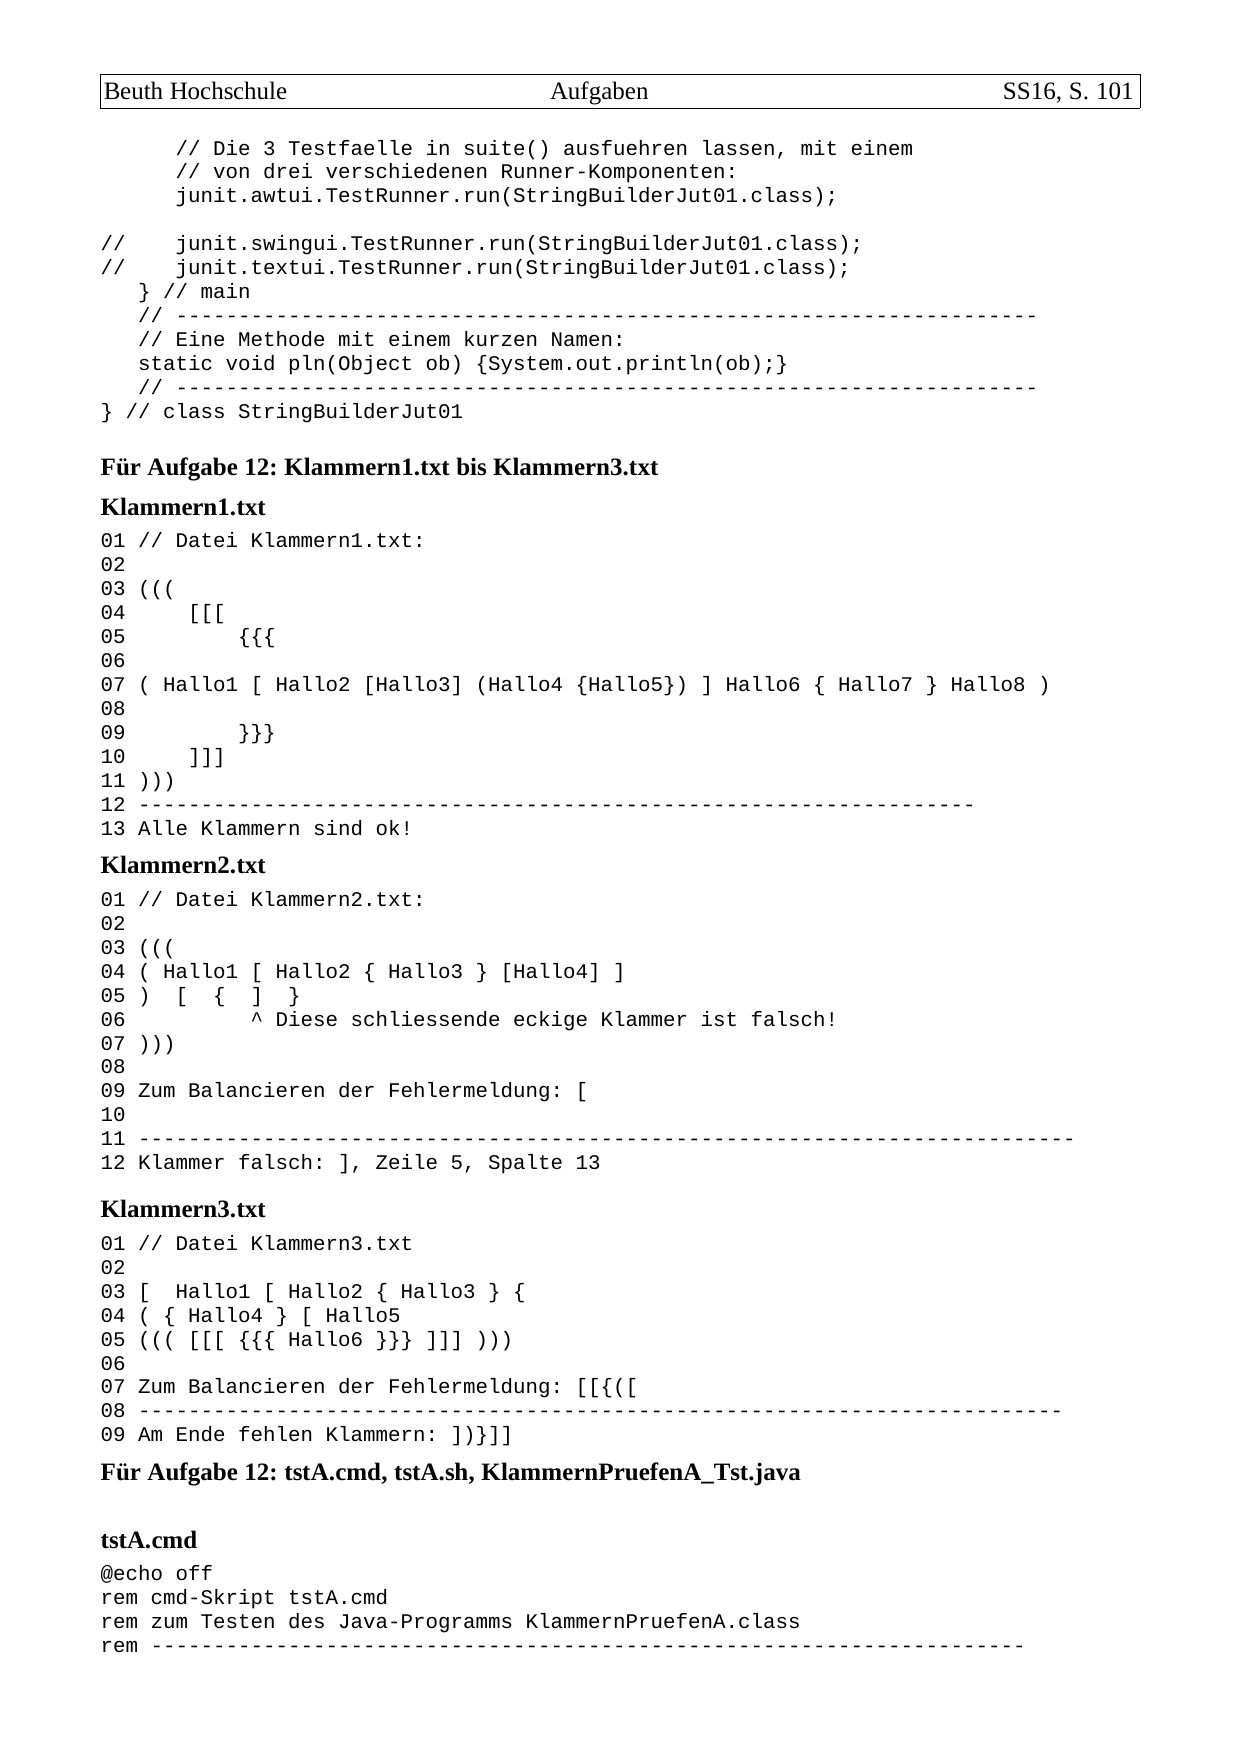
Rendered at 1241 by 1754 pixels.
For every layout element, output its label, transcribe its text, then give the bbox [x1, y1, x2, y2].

text Klammern3.txt [100, 1195, 1140, 1223]
text tstA.cmd [100, 1526, 1140, 1553]
text 11 --------------------------------------------------------------------------- [100, 1128, 1140, 1152]
text static void pln(Object ob) {System.out.println(ob);} [100, 353, 1140, 377]
subtitle Für Aufgabe 12: tstA.cmd, tstA.sh, KlammernPruefenA_Tst.java [100, 1458, 1140, 1486]
text 01 // Datei Klammern1.txt: [100, 530, 1140, 554]
text 01 // Datei Klammern2.txt: [100, 889, 1140, 913]
text 04 [[[ [100, 602, 1140, 626]
text Klammern1.txt [100, 493, 1140, 521]
text 03 ((( [100, 937, 1140, 961]
text 06 ^ Diese schliessende eckige Klammer ist falsch! [100, 1008, 1140, 1032]
text rem cmd-Skript tstA.cmd [100, 1587, 1140, 1611]
text 04 ( Hallo1 [ Hallo2 { Hallo3 } [Hallo4] ] [100, 961, 1140, 984]
text @echo off [100, 1563, 1140, 1587]
text 09 }}} [100, 722, 1140, 746]
text 06 [100, 1352, 1140, 1376]
text 08 [100, 1056, 1140, 1080]
text // von drei verschiedenen Runner-Komponenten: [100, 161, 1140, 185]
text // Die 3 Testfaelle in suite() ausfuehren lassen, mit einem [100, 137, 1140, 161]
text // --------------------------------------------------------------------- [100, 305, 1140, 329]
text 04 ( { Hallo4 } [ Hallo5 [100, 1304, 1140, 1328]
text // Eine Methode mit einem kurzen Namen: [100, 329, 1140, 353]
text 13 Alle Klammern sind ok! [100, 818, 1140, 842]
text 07 Zum Balancieren der Fehlermeldung: [[{([ [100, 1376, 1140, 1400]
text } // class StringBuilderJut01 [100, 401, 1140, 425]
text Klammern2.txt [100, 851, 1140, 879]
text junit.awtui.TestRunner.run(StringBuilderJut01.class); [100, 185, 1140, 209]
text 07 ))) [100, 1032, 1140, 1056]
text 08 -------------------------------------------------------------------------- [100, 1400, 1140, 1424]
text 02 [100, 913, 1140, 937]
text // junit.textui.TestRunner.run(StringBuilderJut01.class); [100, 257, 1140, 281]
text 01 // Datei Klammern3.txt [100, 1233, 1140, 1257]
text } // main [100, 281, 1140, 305]
text 08 [100, 698, 1140, 722]
text 06 [100, 650, 1140, 674]
text 03 ((( [100, 578, 1140, 602]
text 02 [100, 1257, 1140, 1281]
text rem ---------------------------------------------------------------------- [100, 1635, 1140, 1659]
text 12 ------------------------------------------------------------------- [100, 794, 1140, 818]
text 09 Zum Balancieren der Fehlermeldung: [ [100, 1080, 1140, 1104]
text 05 {{{ [100, 626, 1140, 650]
text 11 ))) [100, 770, 1140, 794]
text rem zum Testen des Java-Programms KlammernPruefenA.class [100, 1611, 1140, 1635]
text // junit.swingui.TestRunner.run(StringBuilderJut01.class); [100, 233, 1140, 257]
text // --------------------------------------------------------------------- [100, 377, 1140, 401]
text 03 [ Hallo1 [ Hallo2 { Hallo3 } { [100, 1281, 1140, 1304]
text 12 Klammer falsch: ], Zeile 5, Spalte 13 [100, 1152, 1140, 1176]
text 05 ) [ { ] } [100, 984, 1140, 1008]
subtitle Für Aufgabe 12: Klammern1.txt bis Klammern3.txt [100, 453, 1140, 481]
text 09 Am Ende fehlen Klammern: ])}]] [100, 1424, 1140, 1448]
text 10 ]]] [100, 746, 1140, 770]
text 10 [100, 1104, 1140, 1128]
text 02 [100, 554, 1140, 578]
text 07 ( Hallo1 [ Hallo2 [Hallo3] (Hallo4 {Hallo5}) ] Hallo6 { Hallo7 } Hallo8 ) [100, 674, 1140, 698]
text 05 ((( [[[ {{{ Hallo6 }}} ]]] ))) [100, 1328, 1140, 1352]
